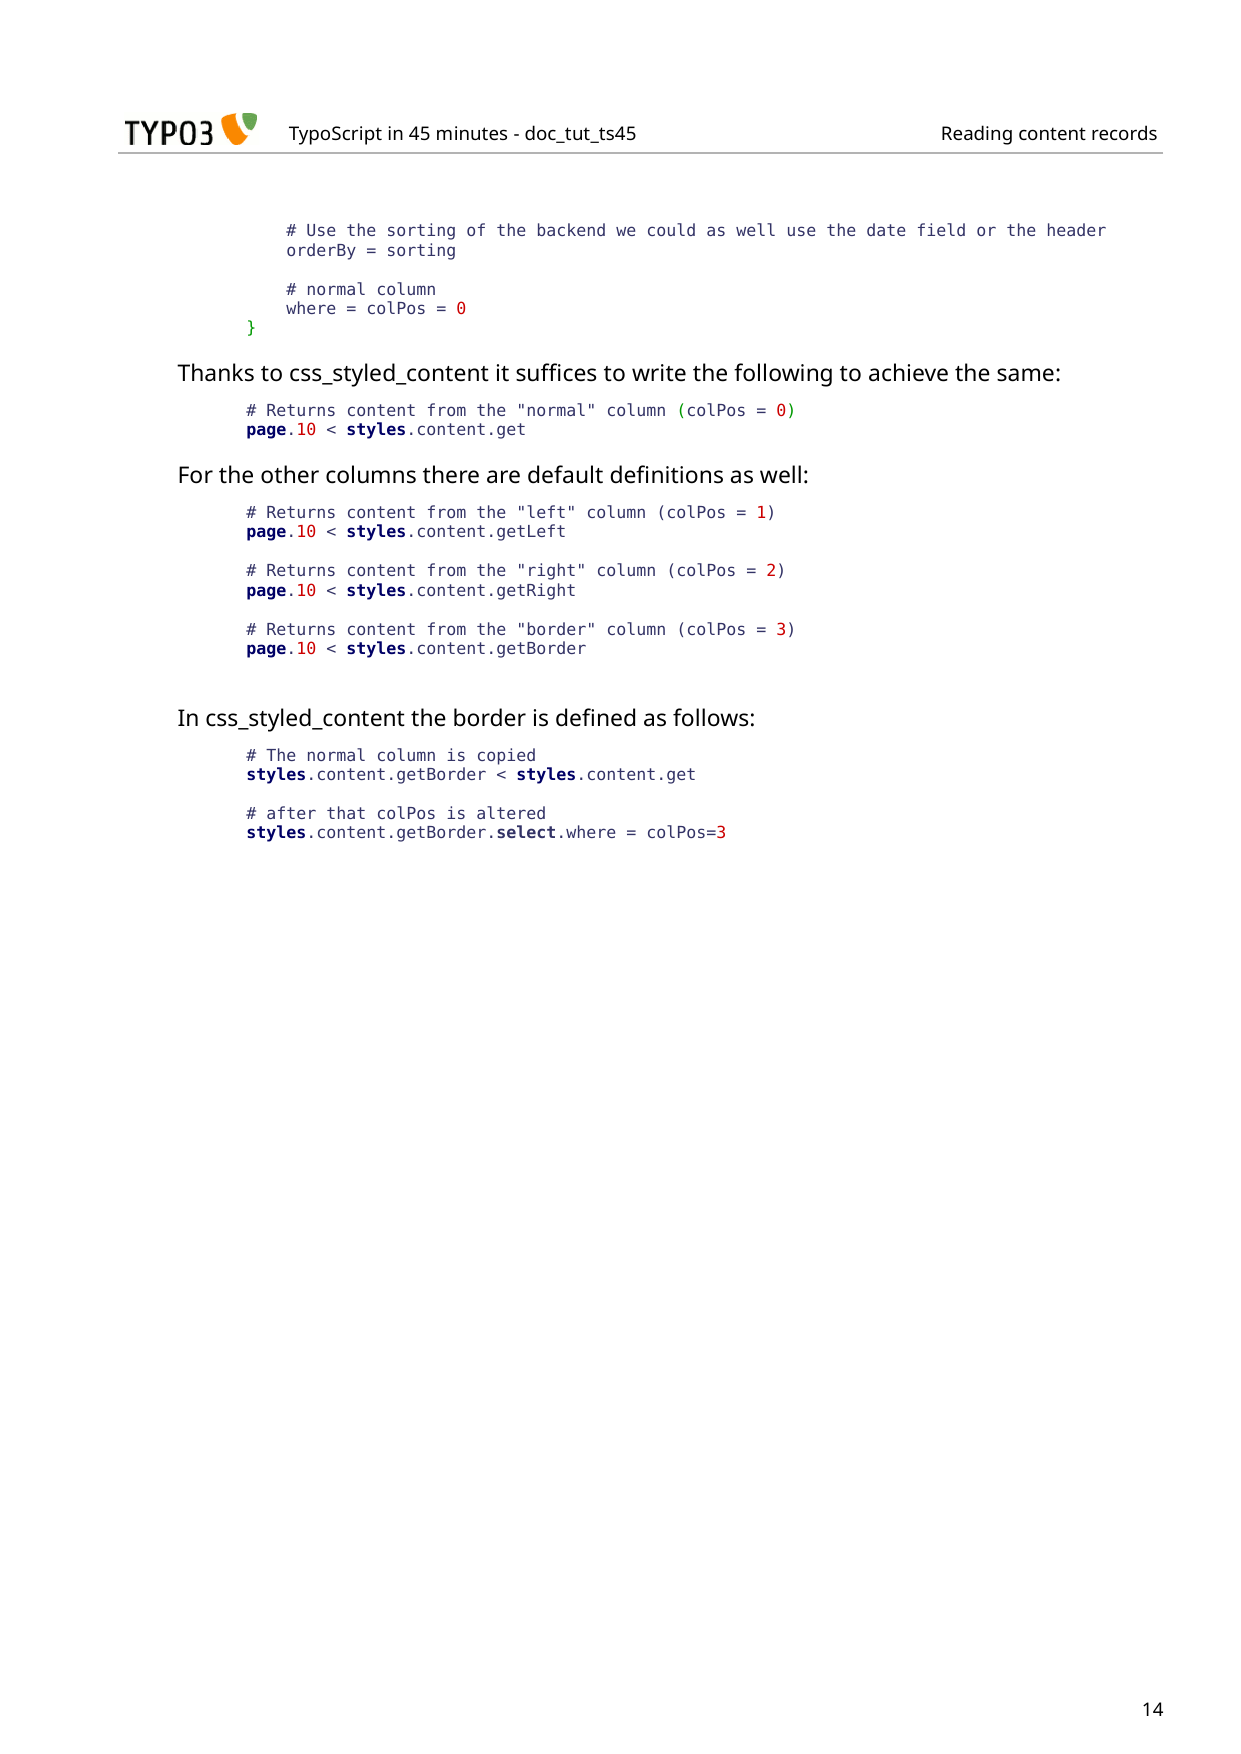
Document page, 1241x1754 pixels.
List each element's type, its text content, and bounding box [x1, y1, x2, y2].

text orderBy = sorting [236, 241, 1163, 260]
text page.10 < styles.content.get [236, 420, 1163, 440]
text In css_styled_content the border is defined as follows: [177, 702, 1163, 733]
text styles.content.getBorder.select.where = colPos=3 [236, 823, 1163, 843]
text } [236, 318, 1163, 338]
text # The normal column is copied [236, 745, 1163, 765]
text # Returns content from the "right" column (colPos = 2) [236, 561, 1163, 581]
text # Returns content from the "border" column (colPos = 3) [236, 619, 1163, 639]
text styles.content.getBorder < styles.content.get [236, 765, 1163, 784]
text # Use the sorting of the backend we could as well use the date field or the header [236, 221, 1163, 241]
text page.10 < styles.content.getLeft [236, 522, 1163, 542]
text where = colPos = 0 [236, 299, 1163, 318]
text Thanks to css_styled_content it suffices to write the following to achieve the same: [177, 357, 1163, 388]
picture [124, 112, 260, 145]
text # after that colPos is altered [236, 804, 1163, 823]
text # Returns content from the "normal" column (colPos = 0) [236, 401, 1163, 420]
text For the other columns there are default definitions as well: [177, 459, 1163, 490]
text # normal column [236, 279, 1163, 299]
text # Returns content from the "left" column (colPos = 1) [236, 503, 1163, 522]
text page.10 < styles.content.getRight [236, 581, 1163, 600]
text page.10 < styles.content.getBorder [236, 639, 1163, 658]
